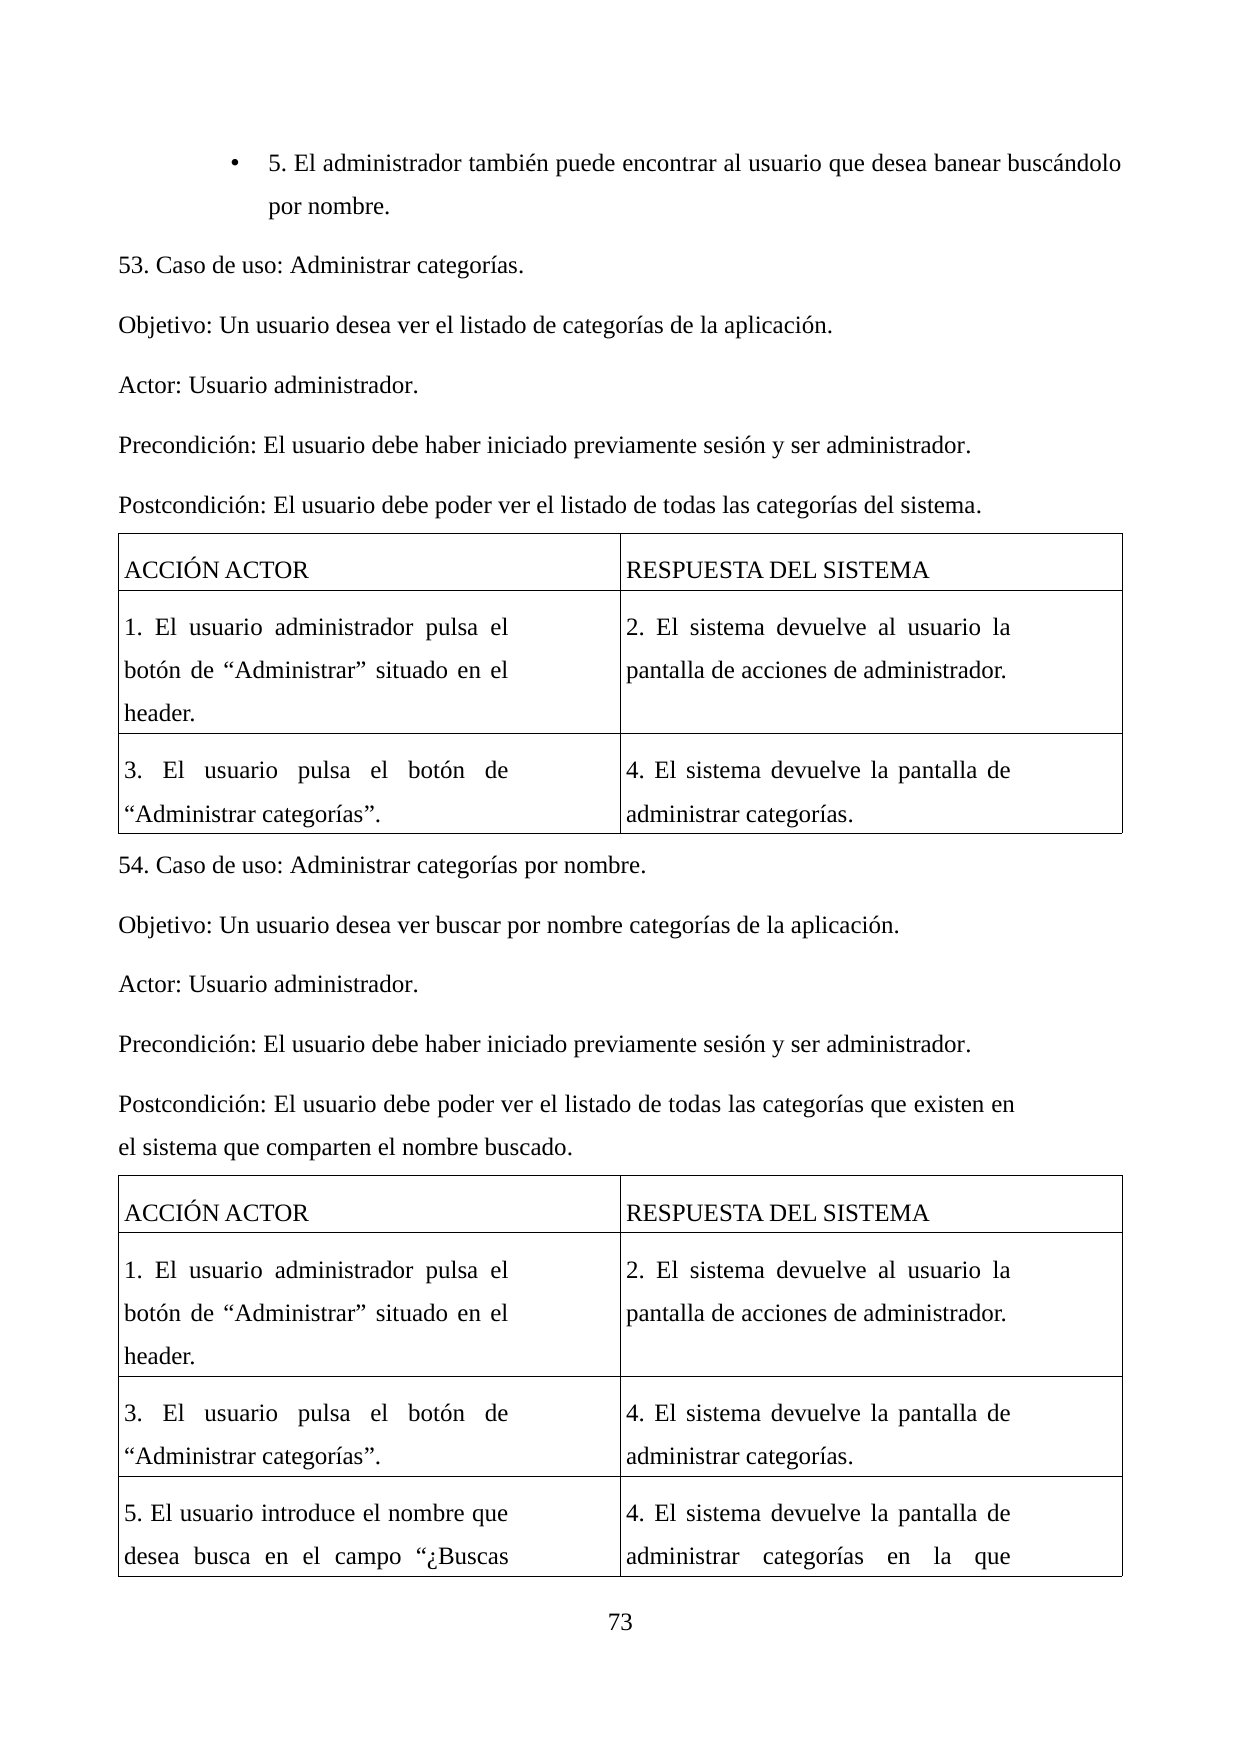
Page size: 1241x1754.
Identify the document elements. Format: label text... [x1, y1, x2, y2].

text Precondición: El usuario debe haber iniciado previamente sesión y ser administrador. [118, 430, 1017, 459]
text Actor: Usuario administrador. [118, 370, 1017, 399]
text Objetivo: Un usuario desea ver buscar por nombre categorías de la aplicación. [118, 910, 1017, 938]
text Actor: Usuario administrador. [118, 969, 1017, 998]
table_cell 1. El usuario administrador pulsa el botón de “Administrar” situado en el header. [119, 1233, 620, 1376]
table_cell 4. El sistema devuelve la pantalla de administrar categorías en la que [621, 1477, 1122, 1576]
table_cell 5. El usuario introduce el nombre que desea busca en el campo “¿Buscas [119, 1477, 620, 1576]
text Precondición: El usuario debe haber iniciado previamente sesión y ser administrador. [118, 1029, 1017, 1058]
text Objetivo: Un usuario desea ver el listado de categorías de la aplicación. [118, 310, 1017, 339]
table_cell 2. El sistema devuelve al usuario la pantalla de acciones de administrador. [621, 1233, 1122, 1376]
text 53. Caso de uso: Administrar categorías. [118, 251, 1017, 279]
table_cell 2. El sistema devuelve al usuario la pantalla de acciones de administrador. [621, 591, 1122, 733]
table_cell 3. El usuario pulsa el botón de “Administrar categorías”. [119, 734, 620, 833]
table_cell 3. El usuario pulsa el botón de “Administrar categorías”. [119, 1377, 620, 1476]
table_cell 4. El sistema devuelve la pantalla de administrar categorías. [621, 734, 1122, 833]
table_header ACCIÓN ACTOR [119, 534, 620, 590]
table_cell 4. El sistema devuelve la pantalla de administrar categorías. [621, 1377, 1122, 1476]
table_header RESPUESTA DEL SISTEMA [621, 534, 1122, 590]
table_cell 1. El usuario administrador pulsa el botón de “Administrar” situado en el header. [119, 591, 620, 733]
list 5. El administrador también puede encontrar al usuario que desea banear buscándolo por nombre. [231, 148, 1122, 219]
text Postcondición: El usuario debe poder ver el listado de todas las categorías del sistema. [118, 490, 1017, 518]
text Postcondición: El usuario debe poder ver el listado de todas las categorías que existen en el sistema que comparten el nombre buscado. [118, 1089, 1017, 1161]
text 54. Caso de uso: Administrar categorías por nombre. [118, 850, 1017, 879]
table_header RESPUESTA DEL SISTEMA [621, 1176, 1122, 1232]
table_header ACCIÓN ACTOR [119, 1176, 620, 1232]
